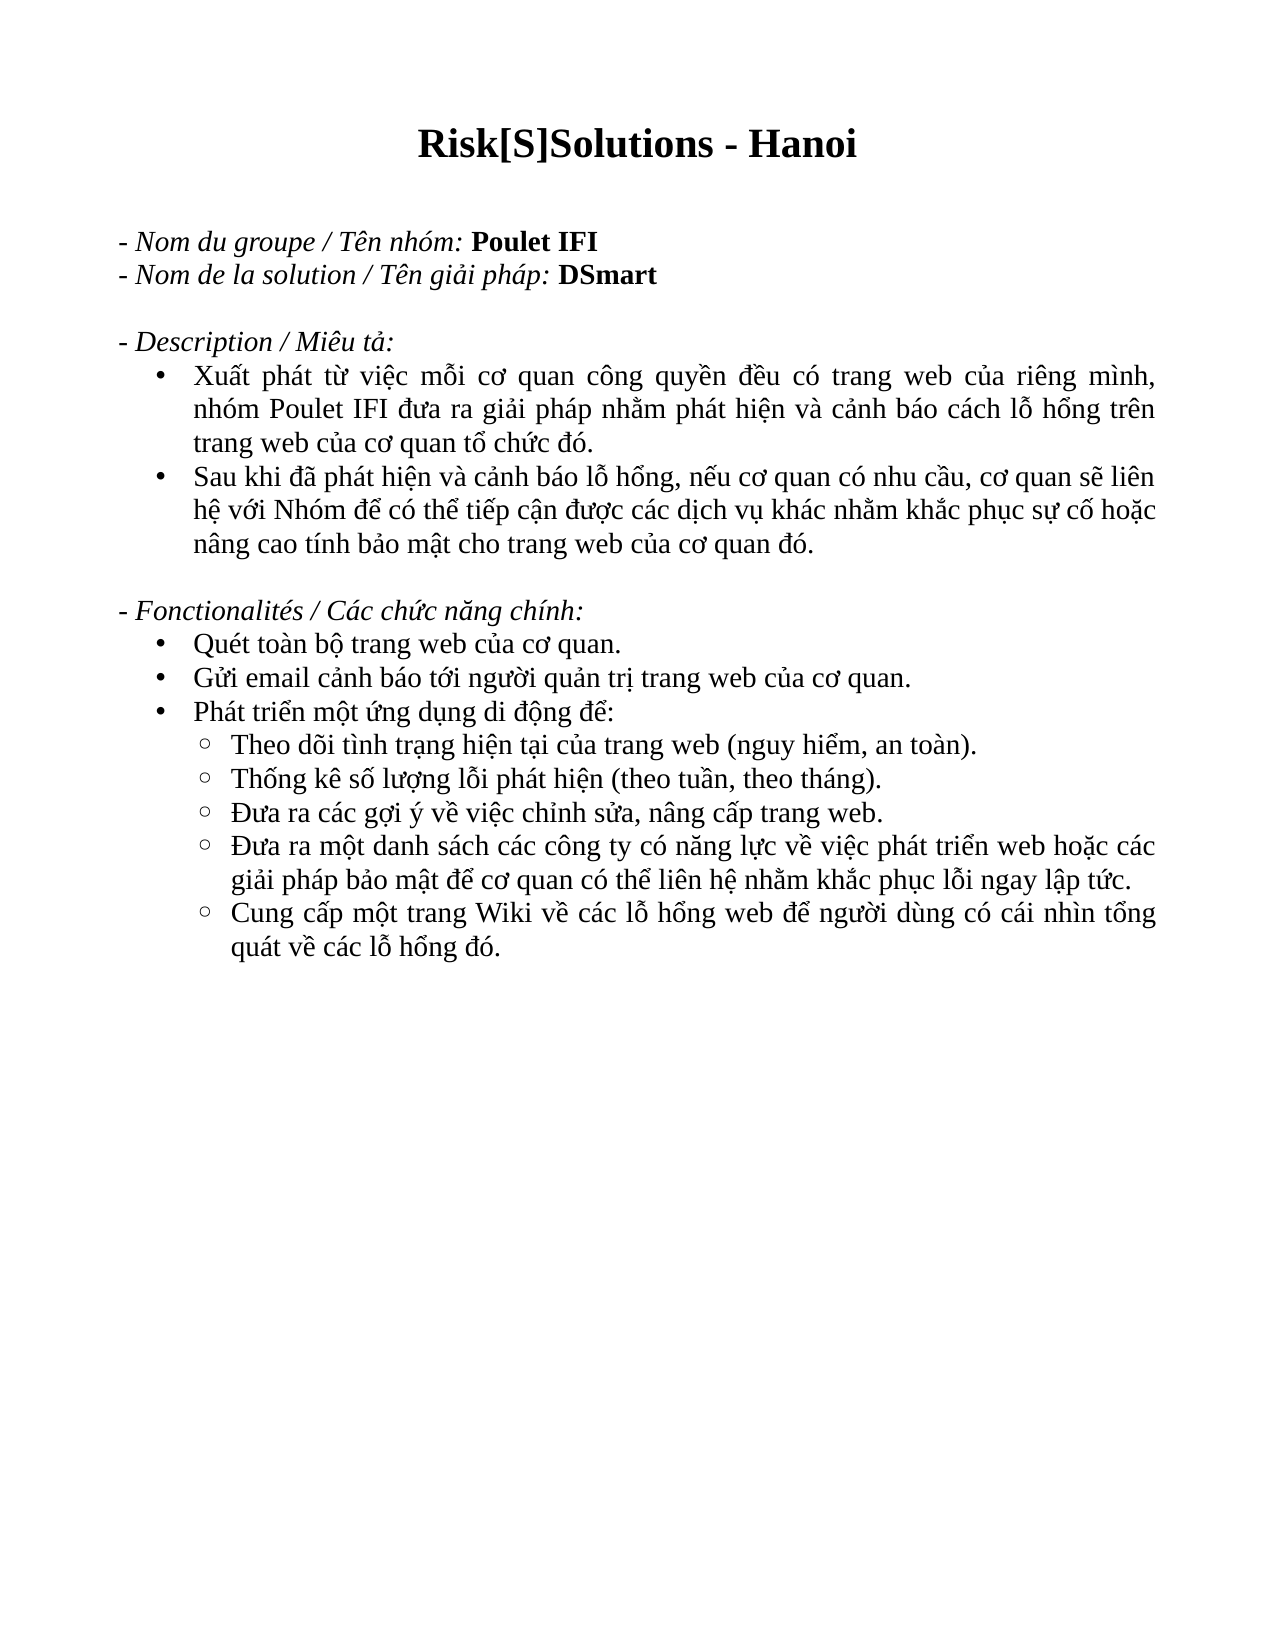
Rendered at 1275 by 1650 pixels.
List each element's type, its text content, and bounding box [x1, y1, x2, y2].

list Quét toàn bộ trang web của cơ quan. [156, 626, 1157, 660]
text - Fonctionalités / Các chức năng chính: [118, 593, 1157, 626]
list Theo dõi tình trạng hiện tại của trang web (nguy hiểm, an toàn). [193, 727, 1157, 761]
list Thống kê số lượng lỗi phát hiện (theo tuần, theo tháng). [193, 761, 1157, 795]
list Sau khi đã phát hiện và cảnh báo lỗ hổng, nếu cơ quan có nhu cầu, cơ quan sẽ liên hệ với Nhóm để có thể tiếp cận được các dịch vụ khác nhằm khắc phục sự cố hoặc nâng cao tính bảo mật cho trang web của cơ quan đó. [156, 459, 1157, 559]
text - Nom de la solution / Tên giải pháp: DSmart [118, 257, 1157, 291]
list Cung cấp một trang Wiki về các lỗ hổng web để người dùng có cái nhìn tổng quát về các lỗ hổng đó. [193, 896, 1157, 963]
text - Description / Miêu tả: [118, 324, 1157, 358]
list Xuất phát từ việc mỗi cơ quan công quyền đều có trang web của riêng mình, nhóm Poulet IFI đưa ra giải pháp nhằm phát hiện và cảnh báo cách lỗ hổng trên trang web của cơ quan tổ chức đó. [156, 358, 1157, 459]
list Đưa ra một danh sách các công ty có năng lực về việc phát triển web hoặc các giải pháp bảo mật để cơ quan có thể liên hệ nhằm khắc phục lỗi ngay lập tức. [193, 828, 1157, 896]
text - Nom du groupe / Tên nhóm: Poulet IFI [118, 224, 1157, 257]
list Phát triển một ứng dụng di động để: [156, 694, 1157, 727]
list Đưa ra các gợi ý về việc chỉnh sửa, nâng cấp trang web. [193, 795, 1157, 828]
list Gửi email cảnh báo tới người quản trị trang web của cơ quan. [156, 660, 1157, 694]
text Risk[S]Solutions - Hanoi [118, 118, 1157, 166]
